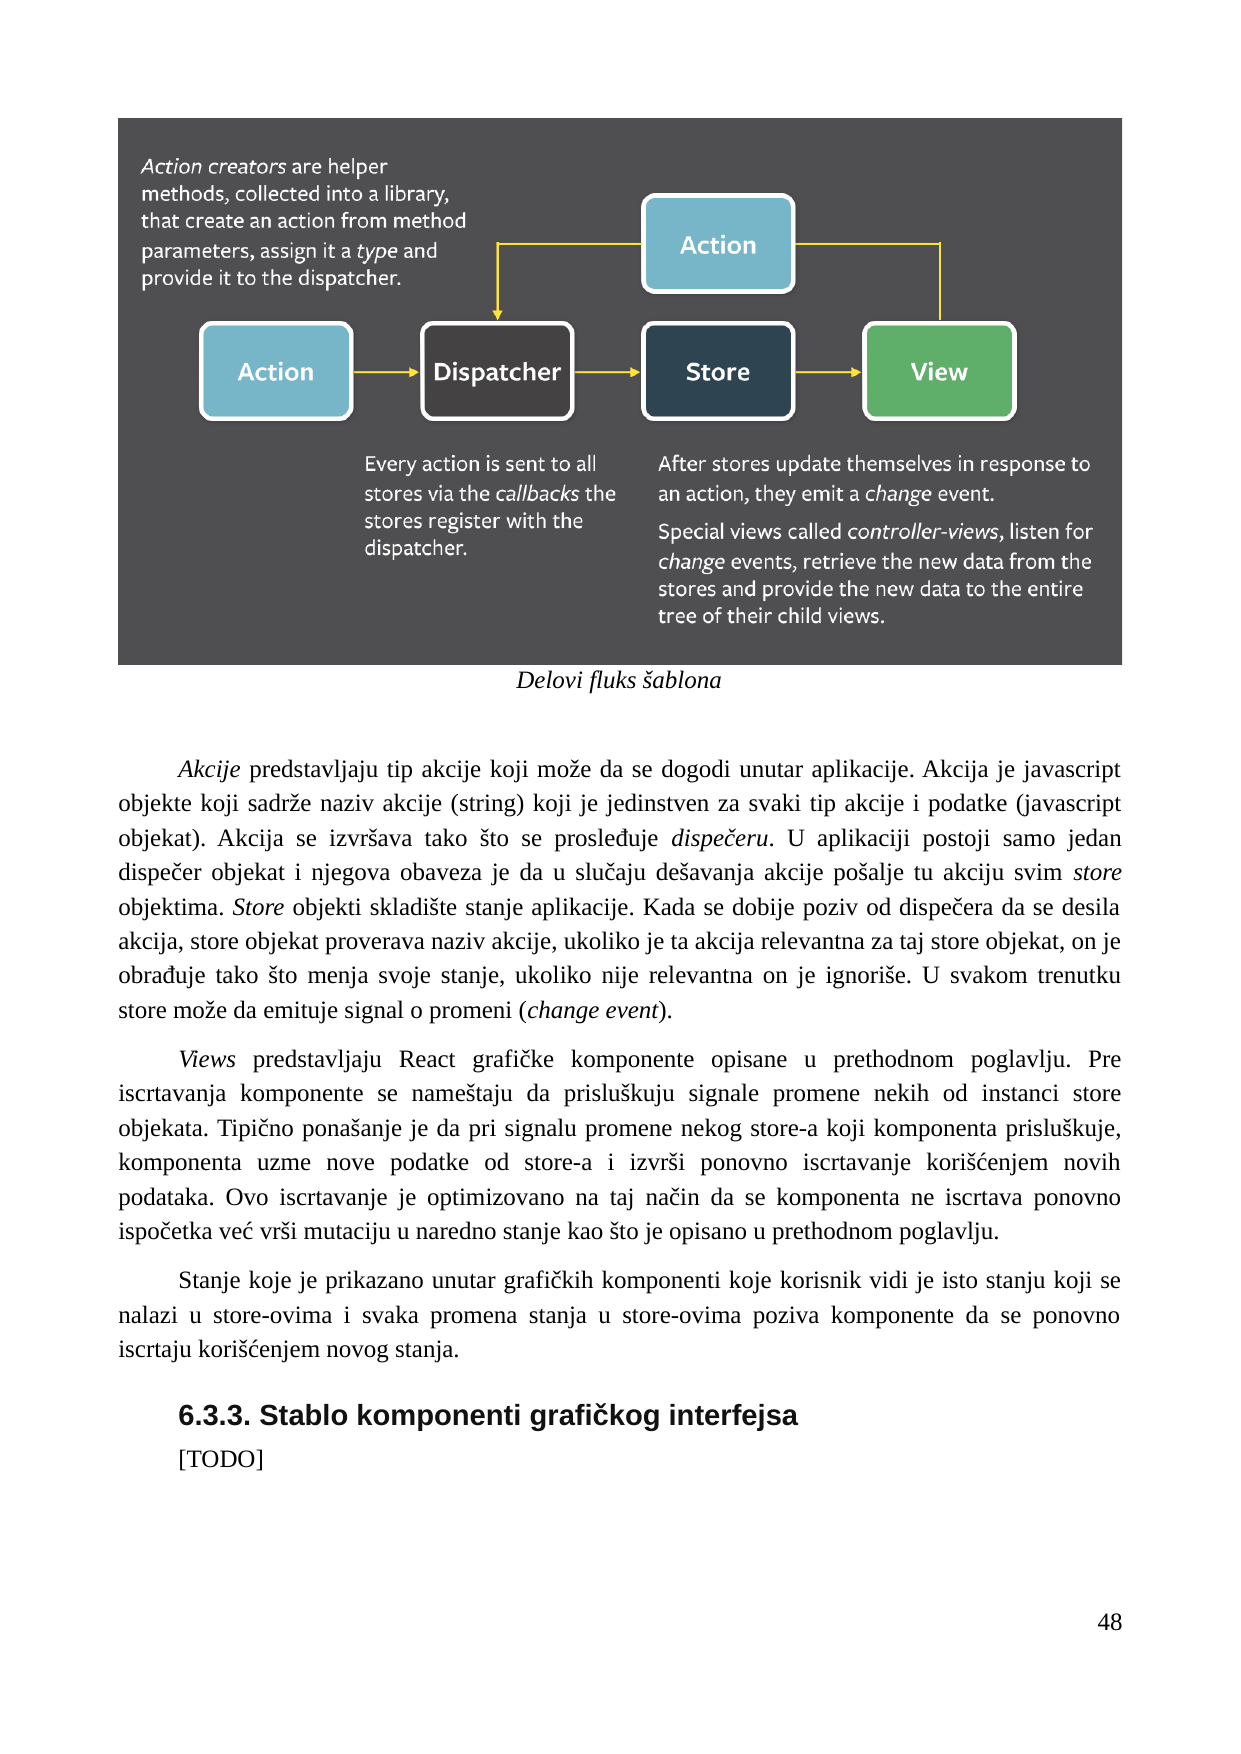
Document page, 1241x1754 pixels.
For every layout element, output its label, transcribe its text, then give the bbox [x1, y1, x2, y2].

picture [118, 118, 1123, 665]
text [TODO] [118, 1444, 1122, 1473]
subtitle Stablo komponenti grafičkog interfejsa [118, 1398, 1122, 1432]
text Delovi fluks šablona [118, 665, 1122, 694]
text Stanje koje je prikazano unutar grafičkih komponenti koje korisnik vidi je isto stanju koji se nalazi u store-ovima i svaka promena stanja u store-ovima poziva komponente da se ponovno iscrtaju korišćenjem novog stanja. [118, 1266, 1122, 1363]
text Akcije predstavljaju tip akcije koji može da se dogodi unutar aplikacije. Akcija je javascript objekte koji sadrže naziv akcije (string) koji je jedinstven za svaki tip akcije i podatke (javascript objekat). Akcija se izvršava tako što se prosleđuje dispečeru. U aplikaciji postoji samo jedan dispečer objekat i njegova obaveza je da u slučaju dešavanja akcije pošalje tu akciju svim store objektima. Store objekti skladište stanje aplikacije. Kada se dobije poziv od dispečera da se desila akcija, store objekat proverava naziv akcije, ukoliko je ta akcija relevantna za taj store objekat, on je obrađuje tako što menja svoje stanje, ukoliko nije relevantna on je ignoriše. U svakom trenutku store može da emituje signal o promeni (change event). [118, 754, 1122, 1024]
text Views predstavljaju React grafičke komponente opisane u prethodnom poglavlju. Pre iscrtavanja komponente se nameštaju da prisluškuju signale promene nekih od instanci store objekata. Tipično ponašanje je da pri signalu promene nekog store-a koji komponenta prisluškuje, komponenta uzme nove podatke od store-a i izvrši ponovno iscrtavanje korišćenjem novih podataka. Ovo iscrtavanje je optimizovano na taj način da se komponenta ne iscrtava ponovno ispočetka već vrši mutaciju u naredno stanje kao što je opisano u prethodnom poglavlju. [118, 1044, 1122, 1245]
